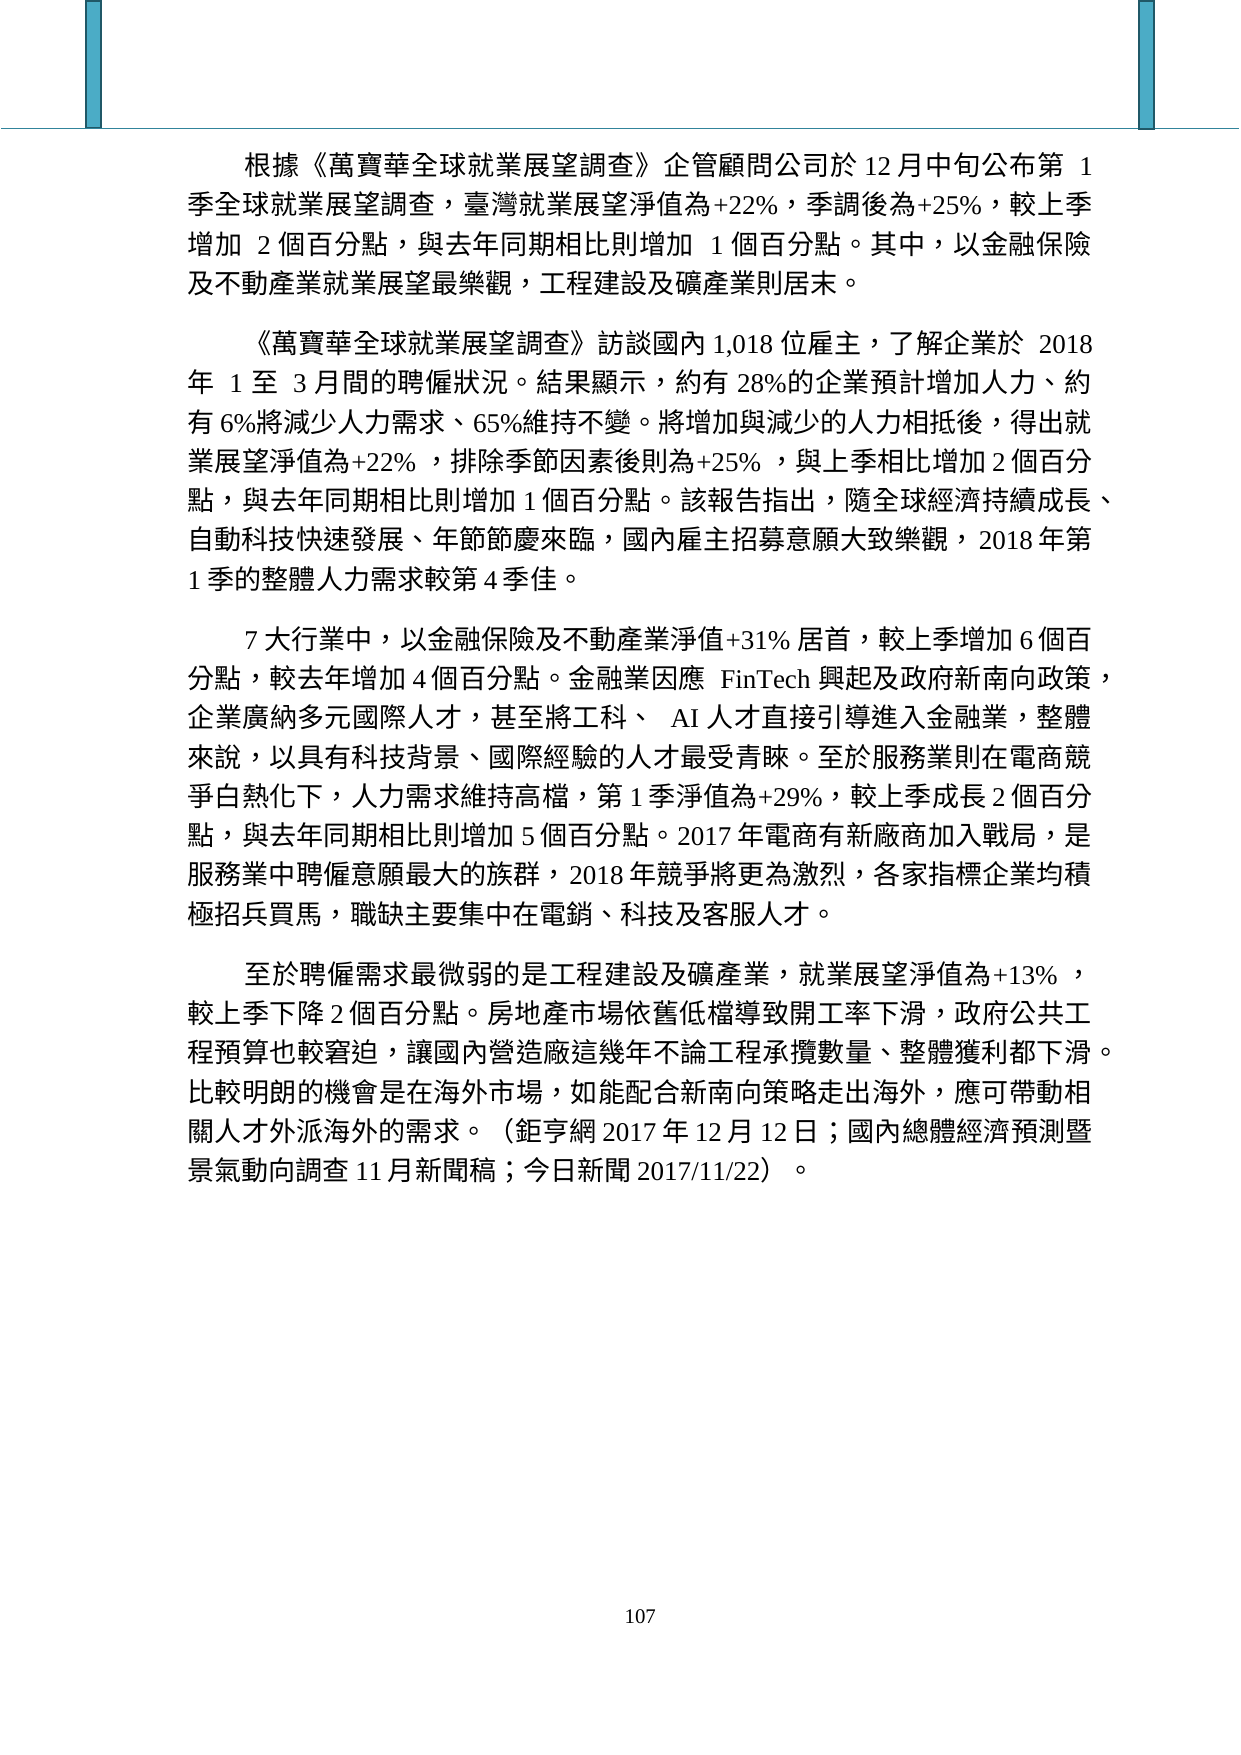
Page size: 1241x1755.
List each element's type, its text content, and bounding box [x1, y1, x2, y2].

text 《萬寶華全球就業展望調查》訪談國內1,018 位雇主，了解企業於 2018 年 1 至 3 月間的聘僱狀況。結果顯示，約有28%的企業預計增加人力、約有6%將減少人力需求、65%維持不變。將增加與減少的人力相抵後，得出就業展望淨值為+22% ，排除季節因素後則為+25% ，與上季相比增加2個百分點，與去年同期相比則增加1個百分點。該報告指出，隨全球經濟持續成長、自動科技快速發展、年節節慶來臨，國內雇主招募意願大致樂觀，2018年第 1 季的整體人力需求較第4季佳。 [187, 322, 1093, 597]
text 根據《萬寶華全球就業展望調查》企管顧問公司於12月中旬公布第 1 季全球就業展望調查，臺灣就業展望淨值為+22%，季調後為+25%，較上季增加 2 個百分點，與去年同期相比則增加 1 個百分點。其中，以金融保險及不動產業就業展望最樂觀，工程建設及礦產業則居末。 [187, 144, 1093, 301]
text 7 大行業中，以金融保險及不動產業淨值+31% 居首，較上季增加6個百分點，較去年增加4個百分點。金融業因應 FinTech 興起及政府新南向政策，企業廣納多元國際人才，甚至將工科、 AI 人才直接引導進入金融業，整體來說，以具有科技背景、國際經驗的人才最受青睞。至於服務業則在電商競爭白熱化下，人力需求維持高檔，第1季淨值為+29%，較上季成長2個百分點，與去年同期相比則增加5個百分點。2017年電商有新廠商加入戰局，是服務業中聘僱意願最大的族群，2018年競爭將更為激烈，各家指標企業均積極招兵買馬，職缺主要集中在電銷、科技及客服人才。 [187, 618, 1093, 932]
text 至於聘僱需求最微弱的是工程建設及礦產業，就業展望淨值為+13% ，較上季下降2個百分點。房地產市場依舊低檔導致開工率下滑，政府公共工程預算也較窘迫，讓國內營造廠這幾年不論工程承攬數量、整體獲利都下滑。比較明朗的機會是在海外市場，如能配合新南向策略走出海外，應可帶動相關人才外派海外的需求。（鉅亨網2017年12月12日；國內總體經濟預測暨景氣動向調查11月新聞稿；今日新聞2017/11/22）。 [187, 953, 1093, 1188]
